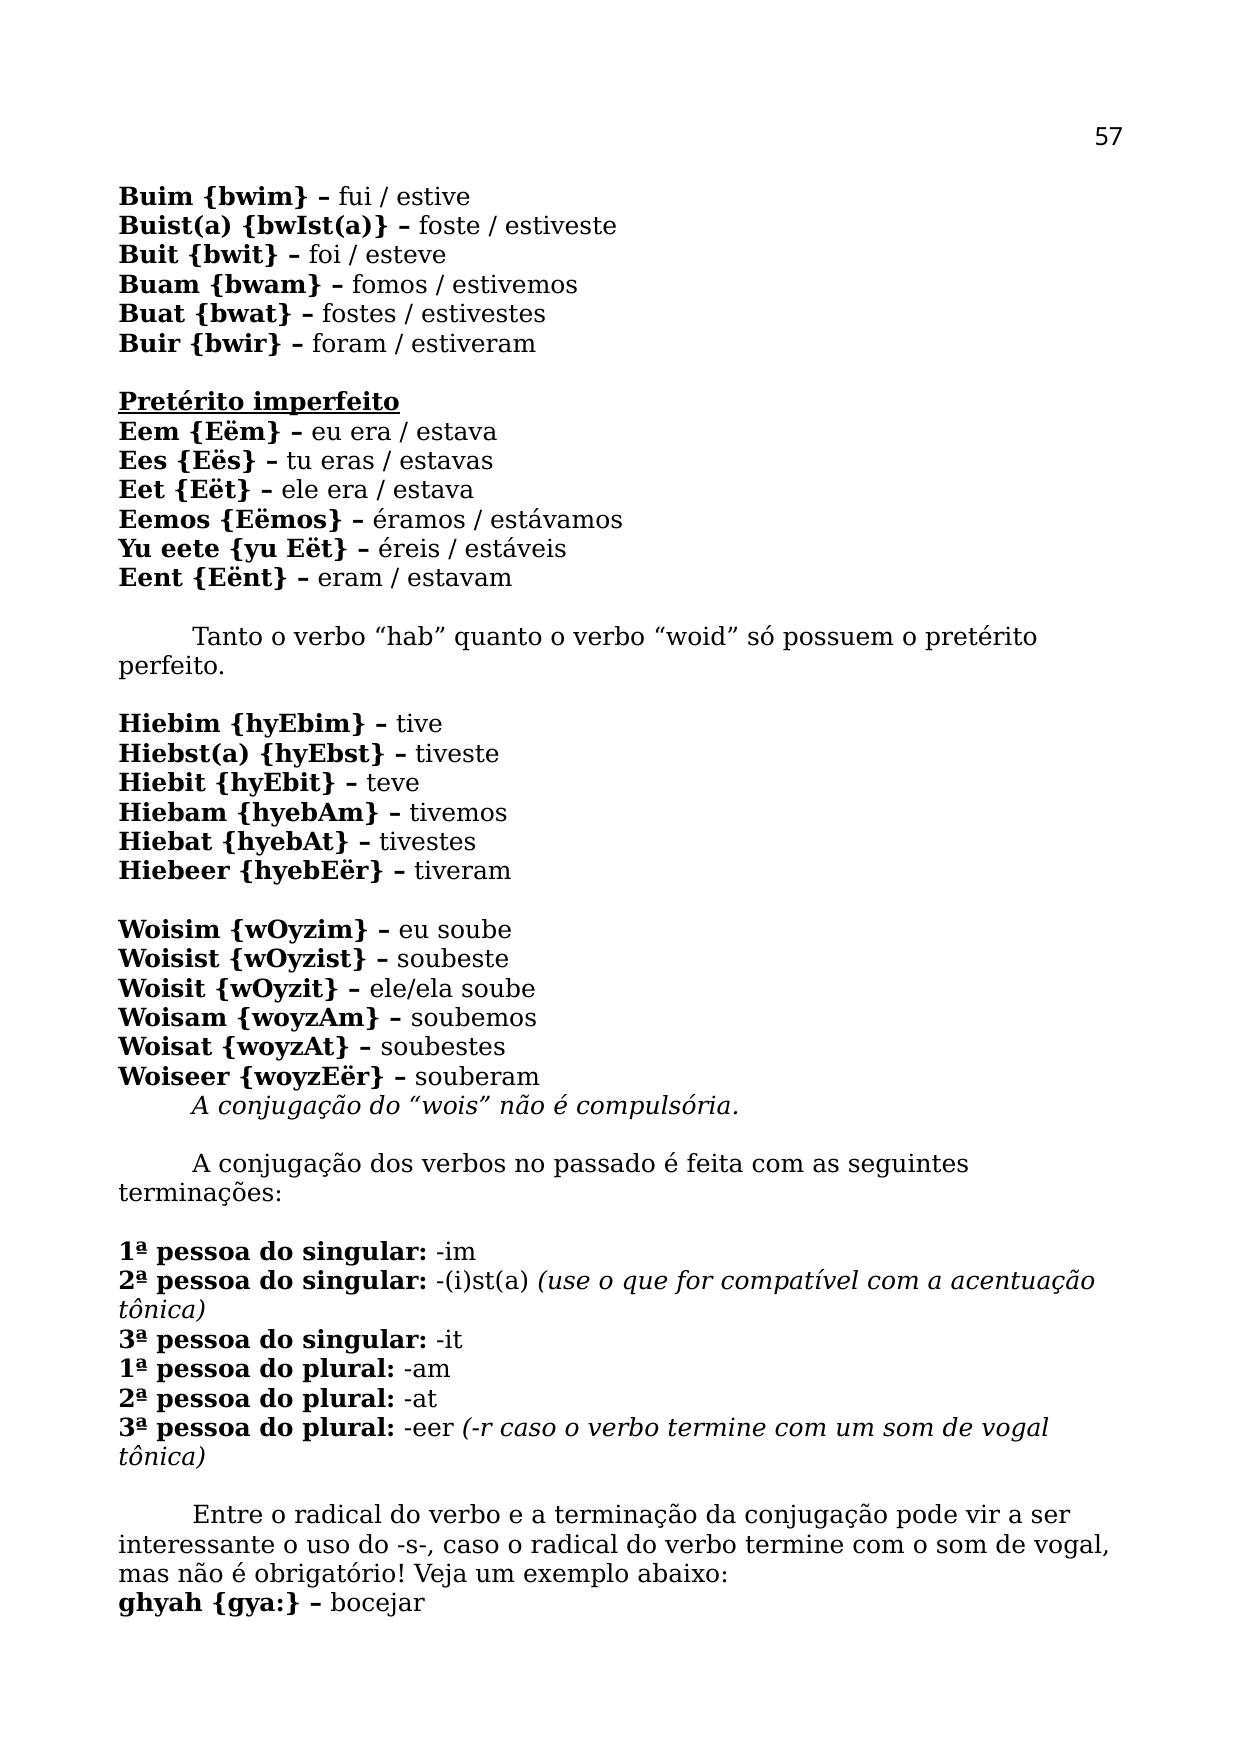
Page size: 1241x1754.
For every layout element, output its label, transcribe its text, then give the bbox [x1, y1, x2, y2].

text Buim {bwim} – fui / estive [118, 182, 1123, 211]
text 3ª pessoa do plural: -eer (-r caso o verbo termine com um som de vogal tônica) [118, 1413, 1123, 1471]
text Woisist {wOyzist} – soubeste [118, 944, 1123, 973]
text Yu eete {yu Eët} – éreis / estáveis [118, 534, 1123, 563]
text Buat {bwat} – fostes / estivestes [118, 299, 1123, 328]
text Woisat {woyzAt} – soubestes [118, 1032, 1123, 1062]
text Hiebat {hyebAt} – tivestes [118, 827, 1123, 856]
text Buir {bwir} – foram / estiveram [118, 328, 1123, 358]
text Hiebim {hyEbim} – tive [118, 709, 1123, 739]
text Eent {Eënt} – eram / estavam [118, 563, 1123, 593]
text Buit {bwit} – foi / esteve [118, 240, 1123, 270]
text Hiebam {hyebAm} – tivemos [118, 797, 1123, 827]
text Woisit {wOyzit} – ele/ela soube [118, 973, 1123, 1003]
text Buam {bwam} – fomos / estivemos [118, 270, 1123, 299]
text Entre o radical do verbo e a terminação da conjugação pode vir a ser interessante o uso do -s-, caso o radical do verbo termine com o som de vogal, mas não é obrigatório! Veja um exemplo abaixo: [118, 1501, 1123, 1588]
text Pretérito imperfeito [118, 387, 1123, 416]
text 2ª pessoa do singular: -(i)st(a) (use o que for compatível com a acentuação tônica) [118, 1266, 1123, 1325]
text Woisim {wOyzim} – eu soube [118, 915, 1123, 944]
text Eemos {Eëmos} – éramos / estávamos [118, 504, 1123, 534]
text Woisam {woyzAm} – soubemos [118, 1003, 1123, 1032]
text Ees {Eës} – tu eras / estavas [118, 446, 1123, 475]
text Hiebst(a) {hyEbst} – tiveste [118, 739, 1123, 768]
text Woiseer {woyzEër} – souberam [118, 1062, 1123, 1091]
text Buist(a) {bwIst(a)} – foste / estiveste [118, 211, 1123, 240]
text 2ª pessoa do plural: -at [118, 1383, 1123, 1413]
text Hiebeer {hyebEër} – tiveram [118, 856, 1123, 886]
text ghyah {gya:} – bocejar [118, 1588, 1123, 1617]
text 1ª pessoa do plural: -am [118, 1354, 1123, 1383]
text Eet {Eët} – ele era / estava [118, 475, 1123, 504]
text Tanto o verbo “hab” quanto o verbo “woid” só possuem o pretérito perfeito. [118, 622, 1123, 680]
text 1ª pessoa do singular: -im [118, 1237, 1123, 1266]
text 3ª pessoa do singular: -it [118, 1325, 1123, 1354]
text A conjugação do “wois” não é compulsória. [192, 1091, 1123, 1120]
text Eem {Eëm} – eu era / estava [118, 416, 1123, 446]
text A conjugação dos verbos no passado é feita com as seguintes terminações: [118, 1149, 1123, 1208]
text Hiebit {hyEbit} – teve [118, 768, 1123, 797]
